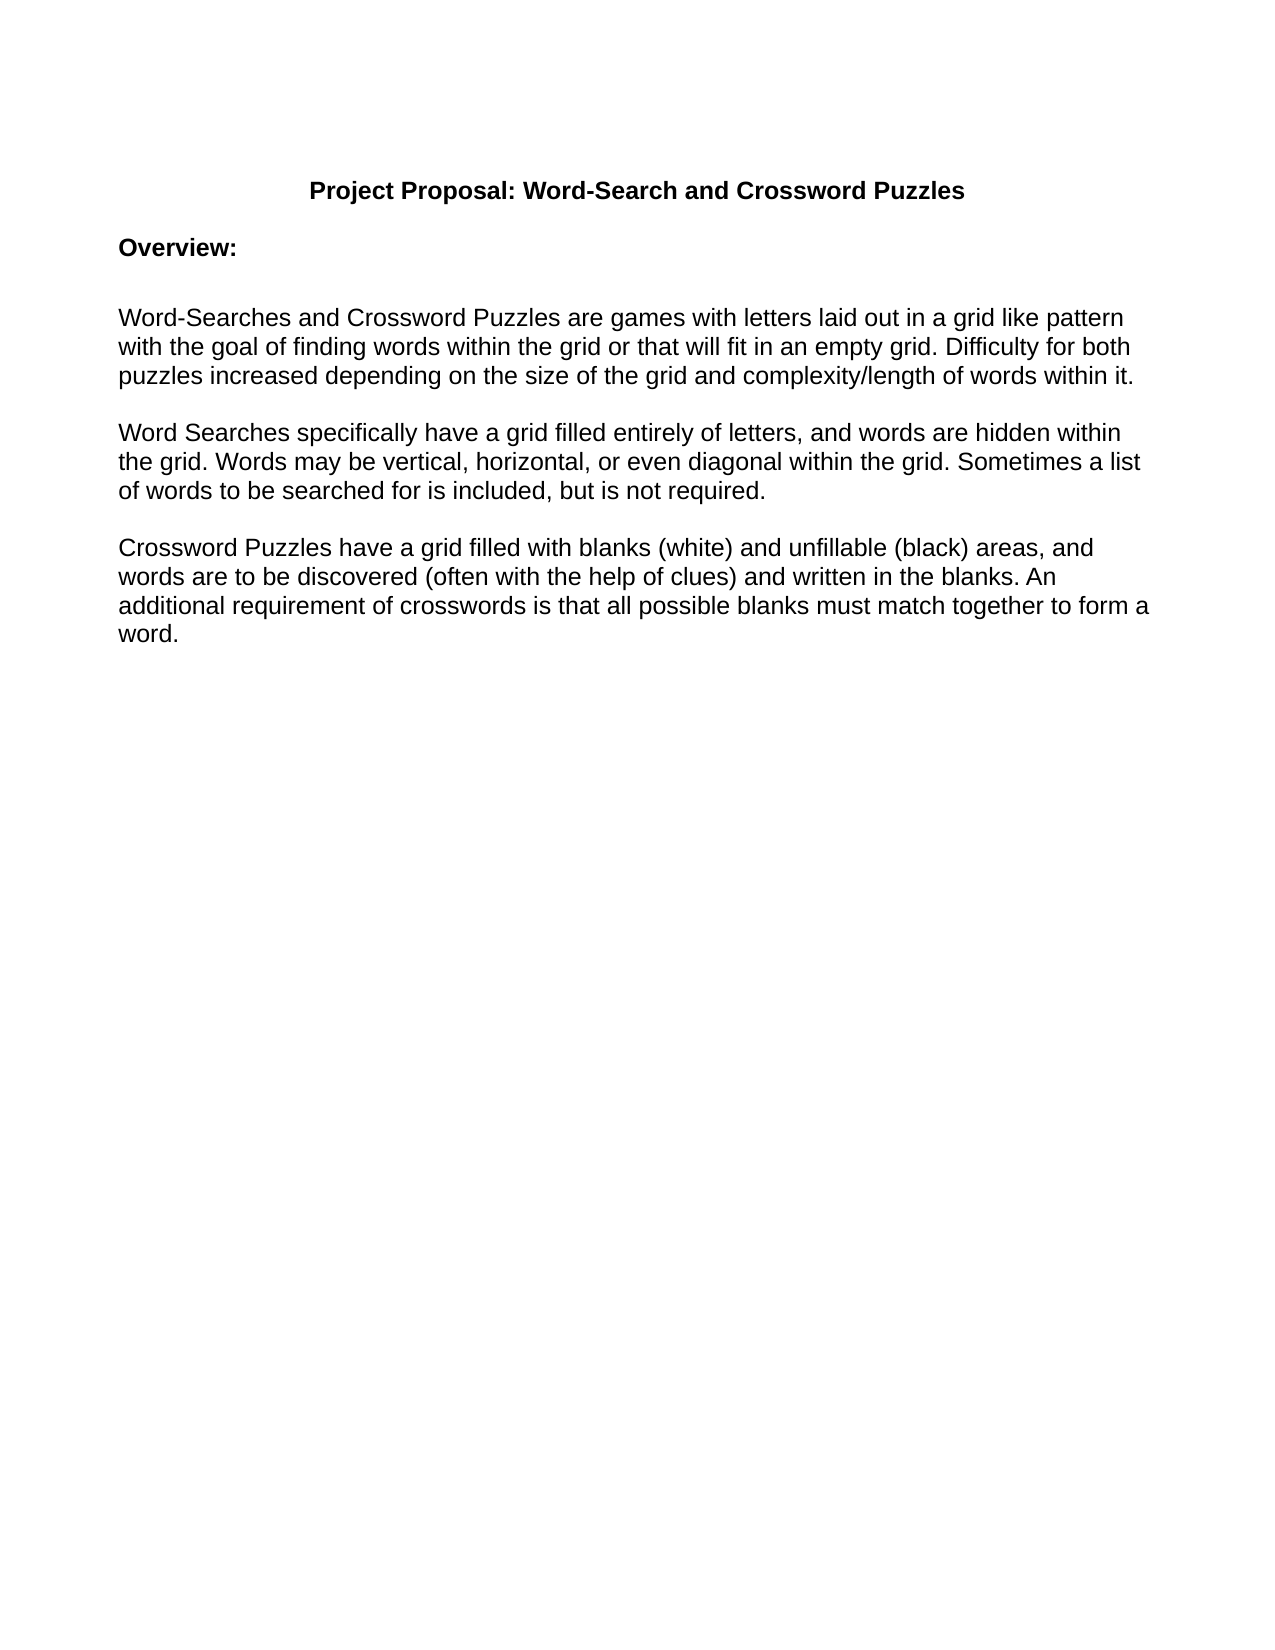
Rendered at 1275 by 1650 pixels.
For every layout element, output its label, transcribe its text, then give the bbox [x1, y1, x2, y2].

text Overview: [118, 204, 1157, 262]
text Project Proposal: Word-Search and Crossword Puzzles [118, 176, 1157, 204]
text Word-Searches and Crossword Puzzles are games with letters laid out in a grid like pattern with the goal of finding words within the grid or that will fit in an empty grid. Difficulty for both puzzles increased depending on the size of the grid and complexity/length of words within it. Word Searches specifically have a grid filled entirely of letters, and words are hidden within the grid. Words may be vertical, horizontal, or even diagonal within the grid. Sometimes a list of words to be searched for is included, but is not required. Crossword Puzzles have a grid filled with blanks (white) and unfillable (black) areas, and words are to be discovered (often with the help of clues) and written in the blanks. An additional requirement of crosswords is that all possible blanks must match together to form a word. [118, 274, 1157, 677]
